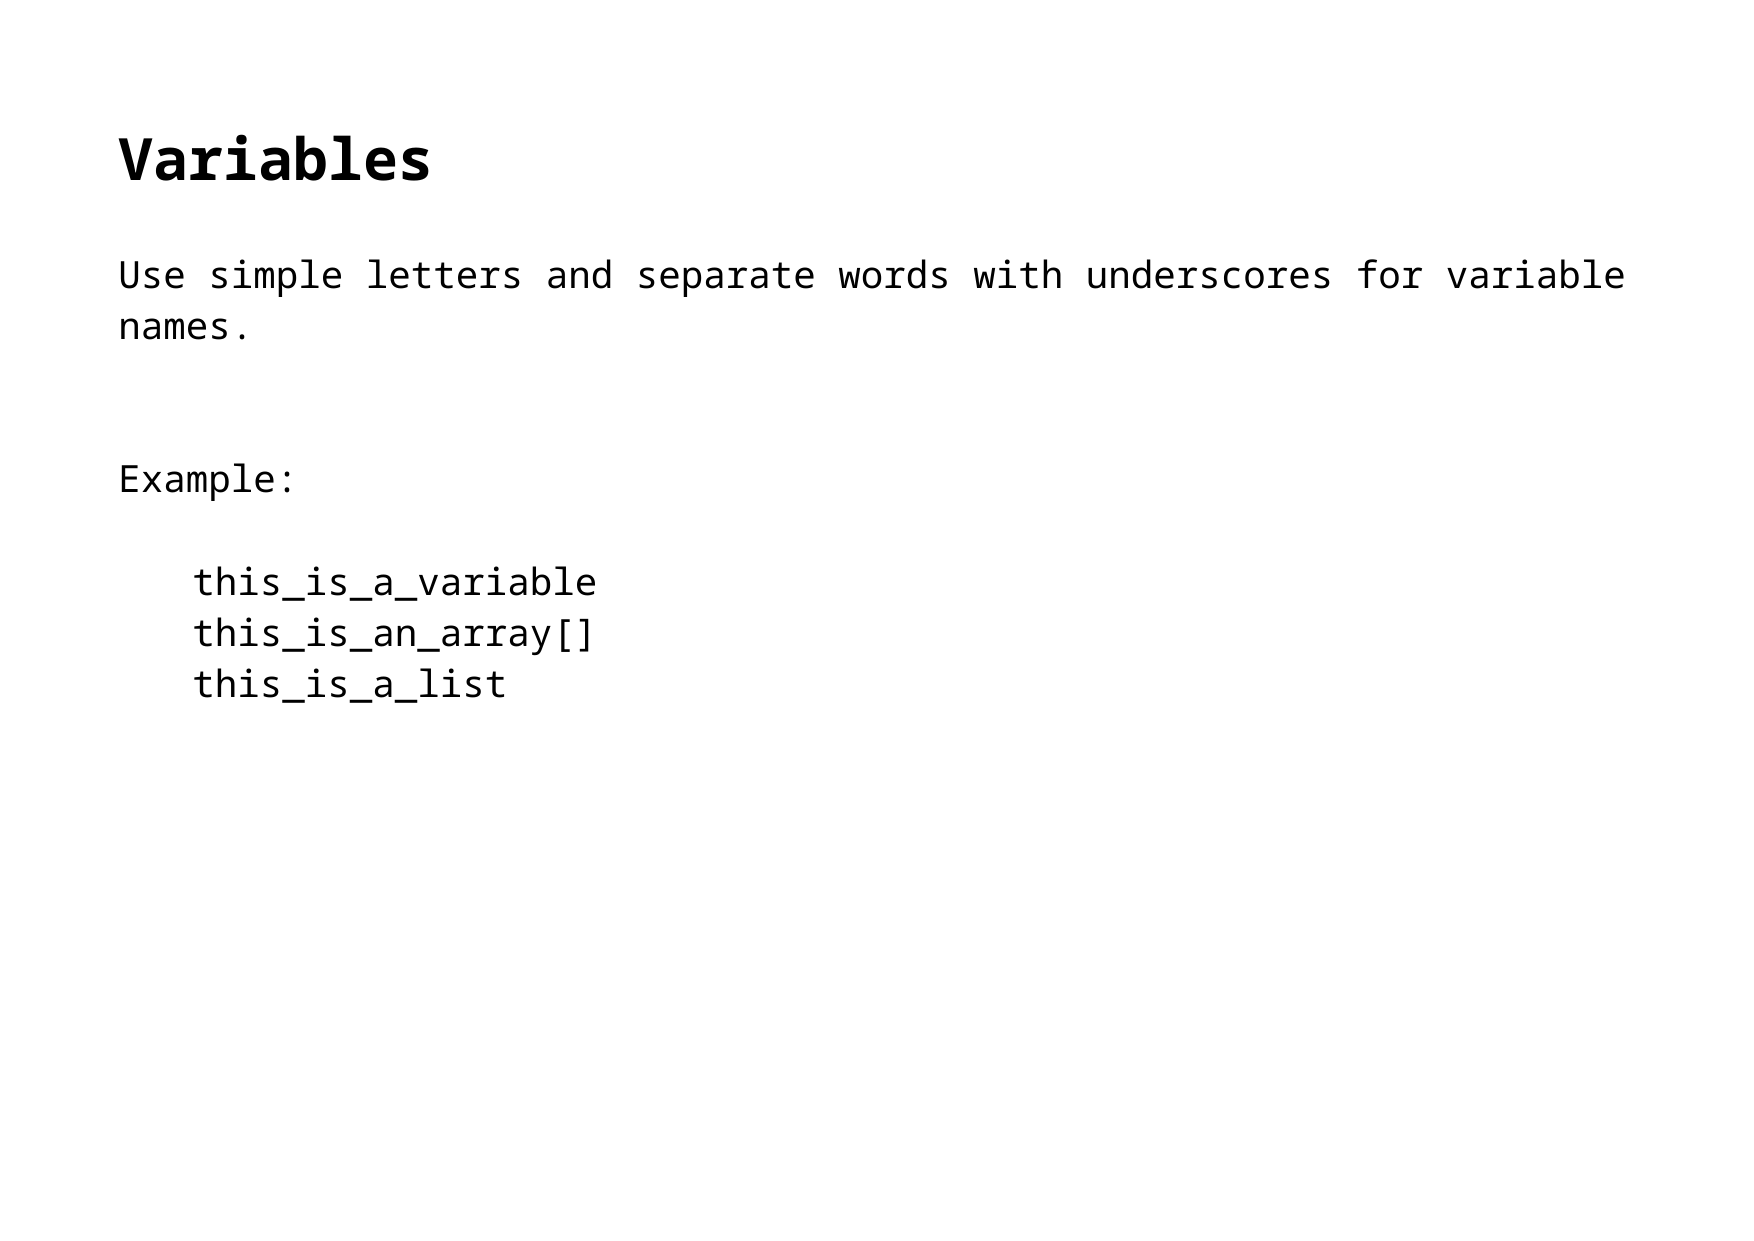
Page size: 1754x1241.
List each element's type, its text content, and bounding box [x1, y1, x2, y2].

text Use simple letters and separate words with underscores for variable names. [118, 249, 1636, 351]
text this_is_a_list [118, 657, 1636, 708]
text this_is_a_variable [118, 555, 1636, 606]
text this_is_an_array[] [118, 606, 1636, 657]
text Example: [118, 453, 1636, 504]
text Variables [118, 118, 1636, 198]
